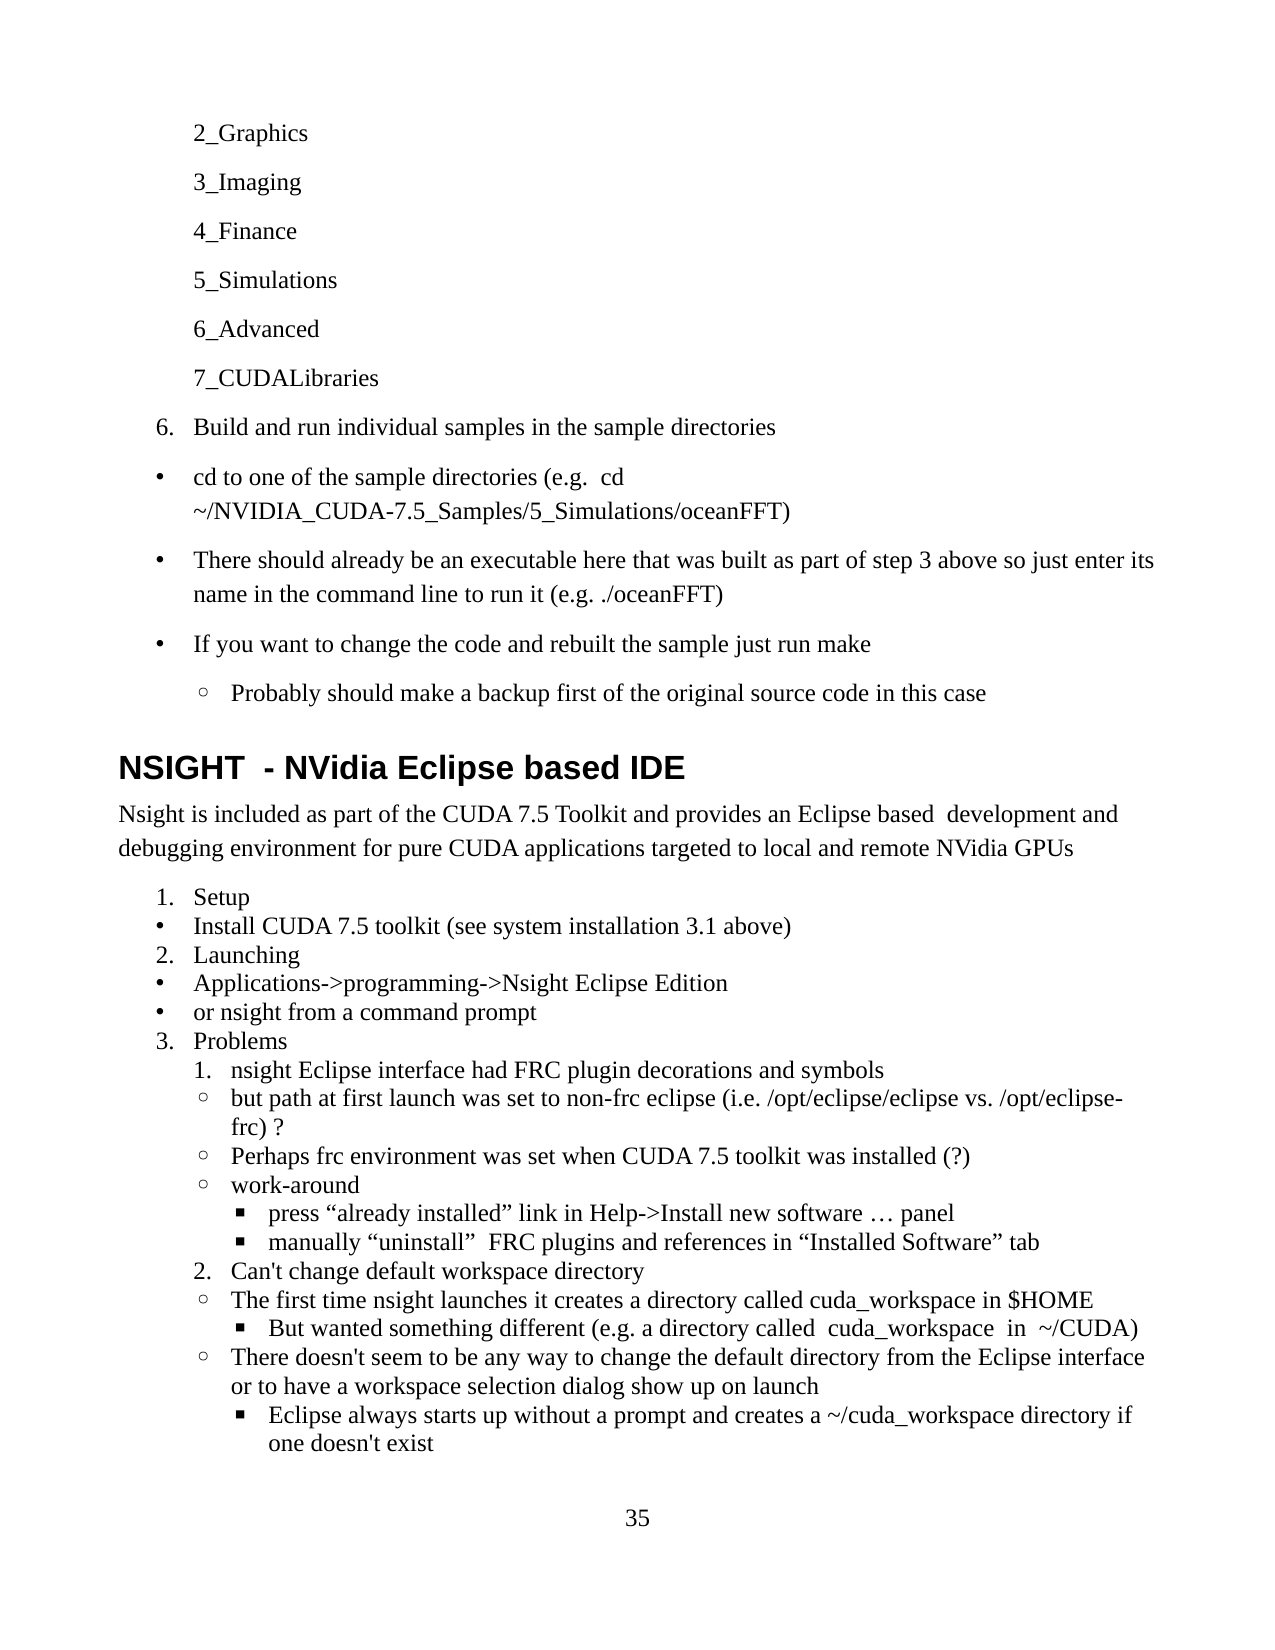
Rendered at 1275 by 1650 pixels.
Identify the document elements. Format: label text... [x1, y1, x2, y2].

text 4_Finance [193, 216, 1157, 245]
list or nsight from a command prompt [156, 997, 1157, 1026]
list cd to one of the sample directories (e.g. cd ~/NVIDIA_CUDA-7.5_Samples/5_Simulations/oceanFFT) [156, 462, 1157, 525]
list Install CUDA 7.5 toolkit (see system installation 3.1 above) [156, 911, 1157, 940]
text 2_Graphics [193, 118, 1157, 147]
list There doesn't seem to be any way to change the default directory from the Eclipse interface or to have a workspace selection dialog show up on launch [193, 1342, 1157, 1400]
text 6_Advanced [193, 314, 1157, 343]
list but path at first launch was set to non-frc eclipse (i.e. /opt/eclipse/eclipse vs. /opt/eclipse-frc) ? [193, 1083, 1157, 1141]
list If you want to change the code and rebuilt the sample just run make [156, 629, 1157, 657]
list nsight Eclipse interface had FRC plugin decorations and symbols [193, 1055, 1157, 1083]
list But wanted something different (e.g. a directory called cuda_workspace in ~/CUDA) [231, 1313, 1157, 1342]
list work-around [193, 1170, 1157, 1198]
text 5_Simulations [193, 265, 1157, 294]
list press “already installed” link in Help->Install new software … panel [231, 1198, 1157, 1227]
list Setup [156, 882, 1157, 911]
text 7_CUDALibraries [193, 363, 1157, 392]
list Applications->programming->Nsight Eclipse Edition [156, 968, 1157, 997]
list The first time nsight launches it creates a directory called cuda_workspace in $HOME [193, 1285, 1157, 1313]
list Problems [156, 1026, 1157, 1055]
list Perhaps frc environment was set when CUDA 7.5 toolkit was installed (?) [193, 1141, 1157, 1170]
subtitle NSIGHT - NVidia Eclipse based IDE [118, 748, 1157, 786]
text Nsight is included as part of the CUDA 7.5 Toolkit and provides an Eclipse based development and debugging environment for pure CUDA applications targeted to local and remote NVidia GPUs [118, 799, 1157, 862]
text 3_Imaging [193, 167, 1157, 196]
list Launching [156, 940, 1157, 968]
list Probably should make a backup first of the original source code in this case [193, 678, 1157, 706]
list Can't change default workspace directory [193, 1256, 1157, 1285]
list Build and run individual samples in the sample directories [156, 412, 1157, 441]
list Eclipse always starts up without a prompt and creates a ~/cuda_workspace directory if one doesn't exist [231, 1400, 1157, 1457]
list manually “uninstall” FRC plugins and references in “Installed Software” tab [231, 1227, 1157, 1256]
list There should already be an executable here that was built as part of step 3 above so just enter its name in the command line to run it (e.g. ./oceanFFT) [156, 545, 1157, 608]
